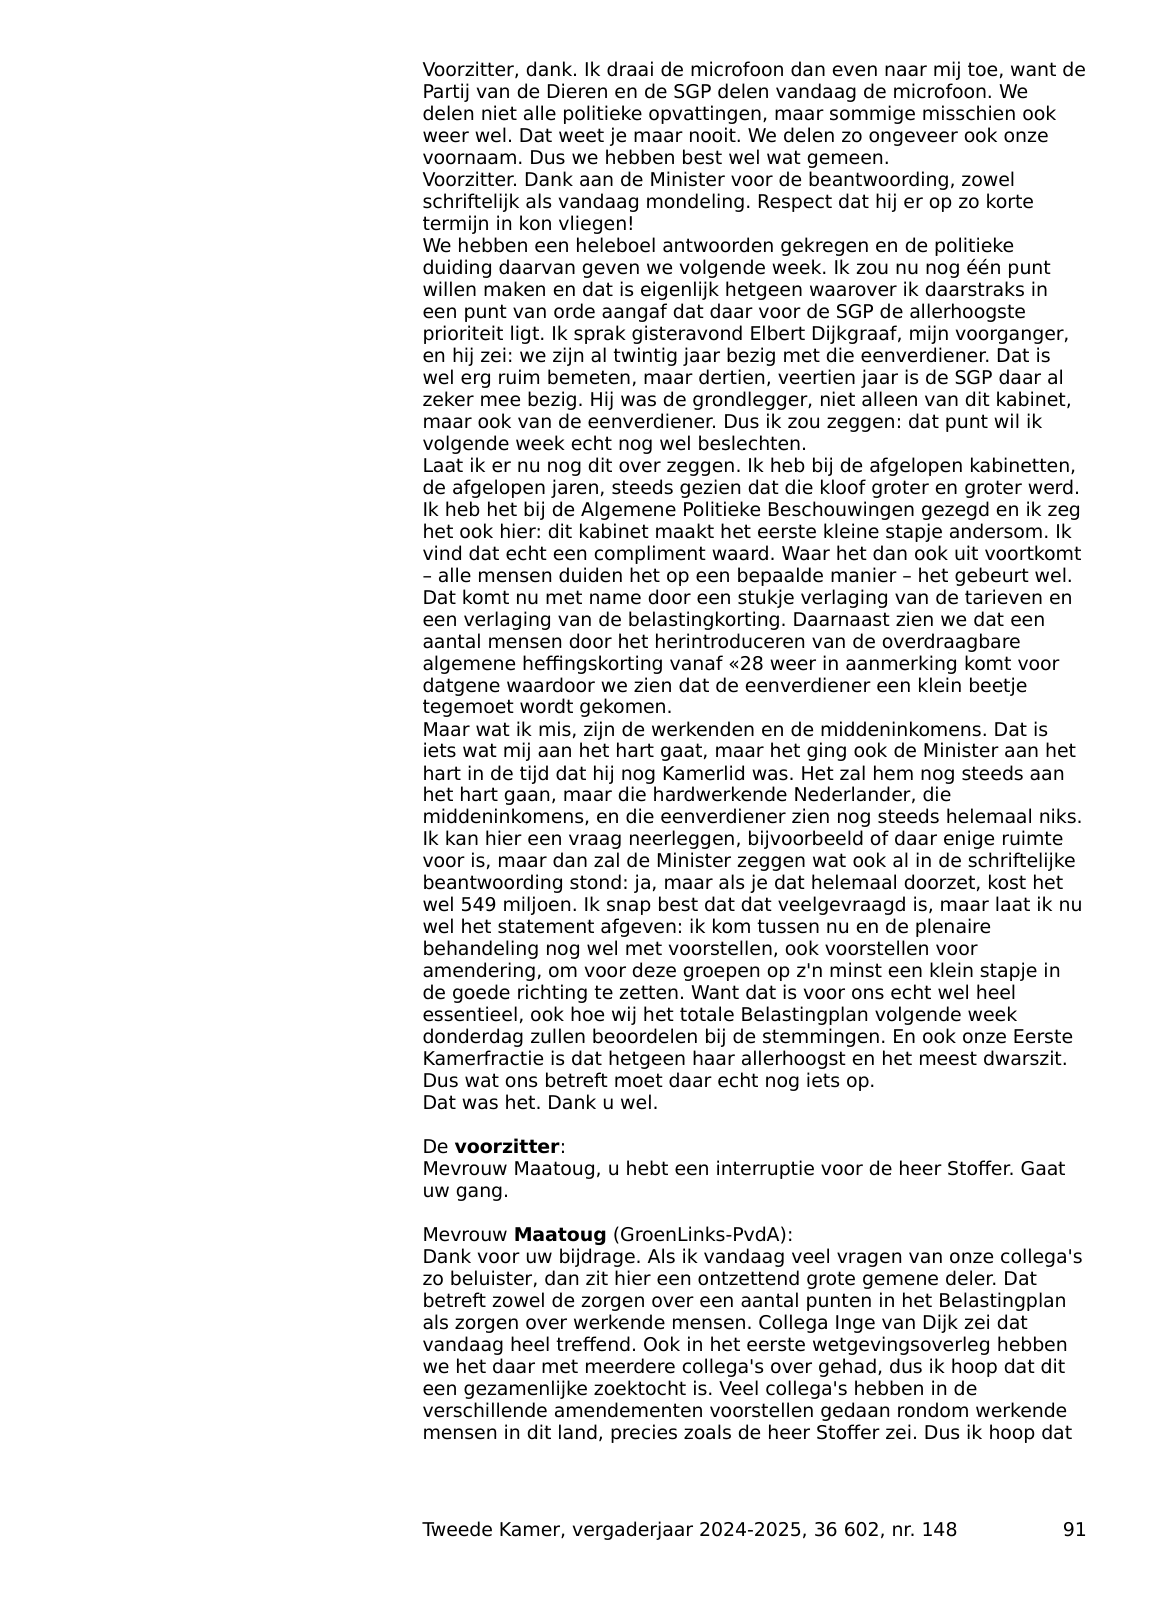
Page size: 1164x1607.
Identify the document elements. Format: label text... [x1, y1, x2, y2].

text Laat ik er nu nog dit over zeggen. Ik heb bij de afgelopen kabinetten, de afgelopen jaren, steeds gezien dat die kloof groter en groter werd. Ik heb het bij de Algemene Politieke Beschouwingen gezegd en ik zeg het ook hier: dit kabinet maakt het eerste kleine stapje andersom. Ik vind dat echt een compliment waard. Waar het dan ook uit voortkomt – alle mensen duiden het op een bepaalde manier – het gebeurt wel. Dat komt nu met name door een stukje verlaging van de tarieven en een verlaging van de belastingkorting. Daarnaast zien we dat een aantal mensen door het herintroduceren van de overdraagbare algemene heffingskorting vanaf «28 weer in aanmerking komt voor datgene waardoor we zien dat de eenverdiener een klein beetje tegemoet wordt gekomen. [422, 455, 1087, 718]
text De voorzitter: [422, 1136, 1087, 1158]
text Maar wat ik mis, zijn de werkenden en de middeninkomens. Dat is iets wat mij aan het hart gaat, maar het ging ook de Minister aan het hart in de tijd dat hij nog Kamerlid was. Het zal hem nog steeds aan het hart gaan, maar die hardwerkende Nederlander, die middeninkomens, en die eenverdiener zien nog steeds helemaal niks. Ik kan hier een vraag neerleggen, bijvoorbeeld of daar enige ruimte voor is, maar dan zal de Minister zeggen wat ook al in de schriftelijke beantwoording stond: ja, maar als je dat helemaal doorzet, kost het wel 549 miljoen. Ik snap best dat dat veelgevraagd is, maar laat ik nu wel het statement afgeven: ik kom tussen nu en de plenaire behandeling nog wel met voorstellen, ook voorstellen voor amendering, om voor deze groepen op z'n minst een klein stapje in de goede richting te zetten. Want dat is voor ons echt wel heel essentieel, ook hoe wij het totale Belastingplan volgende week donderdag zullen beoordelen bij de stemmingen. En ook onze Eerste Kamerfractie is dat hetgeen haar allerhoogst en het meest dwarszit. Dus wat ons betreft moet daar echt nog iets op. [422, 718, 1087, 1092]
text We hebben een heleboel antwoorden gekregen en de politieke duiding daarvan geven we volgende week. Ik zou nu nog één punt willen maken en dat is eigenlijk hetgeen waarover ik daarstraks in een punt van orde aangaf dat daar voor de SGP de allerhoogste prioriteit ligt. Ik sprak gisteravond Elbert Dijkgraaf, mijn voorganger, en hij zei: we zijn al twintig jaar bezig met die eenverdiener. Dat is wel erg ruim bemeten, maar dertien, veertien jaar is de SGP daar al zeker mee bezig. Hij was de grondlegger, niet alleen van dit kabinet, maar ook van de eenverdiener. Dus ik zou zeggen: dat punt wil ik volgende week echt nog wel beslechten. [422, 235, 1087, 455]
text Voorzitter. Dank aan de Minister voor de beantwoording, zowel schriftelijk als vandaag mondeling. Respect dat hij er op zo korte termijn in kon vliegen! [422, 169, 1087, 235]
text Mevrouw Maatoug (GroenLinks-PvdA): [422, 1224, 1087, 1246]
text Mevrouw Maatoug, u hebt een interruptie voor de heer Stoffer. Gaat uw gang. [422, 1158, 1087, 1202]
text Dat was het. Dank u wel. [422, 1092, 1087, 1114]
text Dank voor uw bijdrage. Als ik vandaag veel vragen van onze collega's zo beluister, dan zit hier een ontzettend grote gemene deler. Dat betreft zowel de zorgen over een aantal punten in het Belastingplan als zorgen over werkende mensen. Collega Inge van Dijk zei dat vandaag heel treffend. Ook in het eerste wetgevingsoverleg hebben we het daar met meerdere collega's over gehad, dus ik hoop dat dit een gezamenlijke zoektocht is. Veel collega's hebben in de verschillende amendementen voorstellen gedaan rondom werkende mensen in dit land, precies zoals de heer Stoffer zei. Dus ik hoop dat [422, 1246, 1087, 1444]
text Voorzitter, dank. Ik draai de microfoon dan even naar mij toe, want de Partij van de Dieren en de SGP delen vandaag de microfoon. We delen niet alle politieke opvattingen, maar sommige misschien ook weer wel. Dat weet je maar nooit. We delen zo ongeveer ook onze voornaam. Dus we hebben best wel wat gemeen. [422, 59, 1087, 169]
